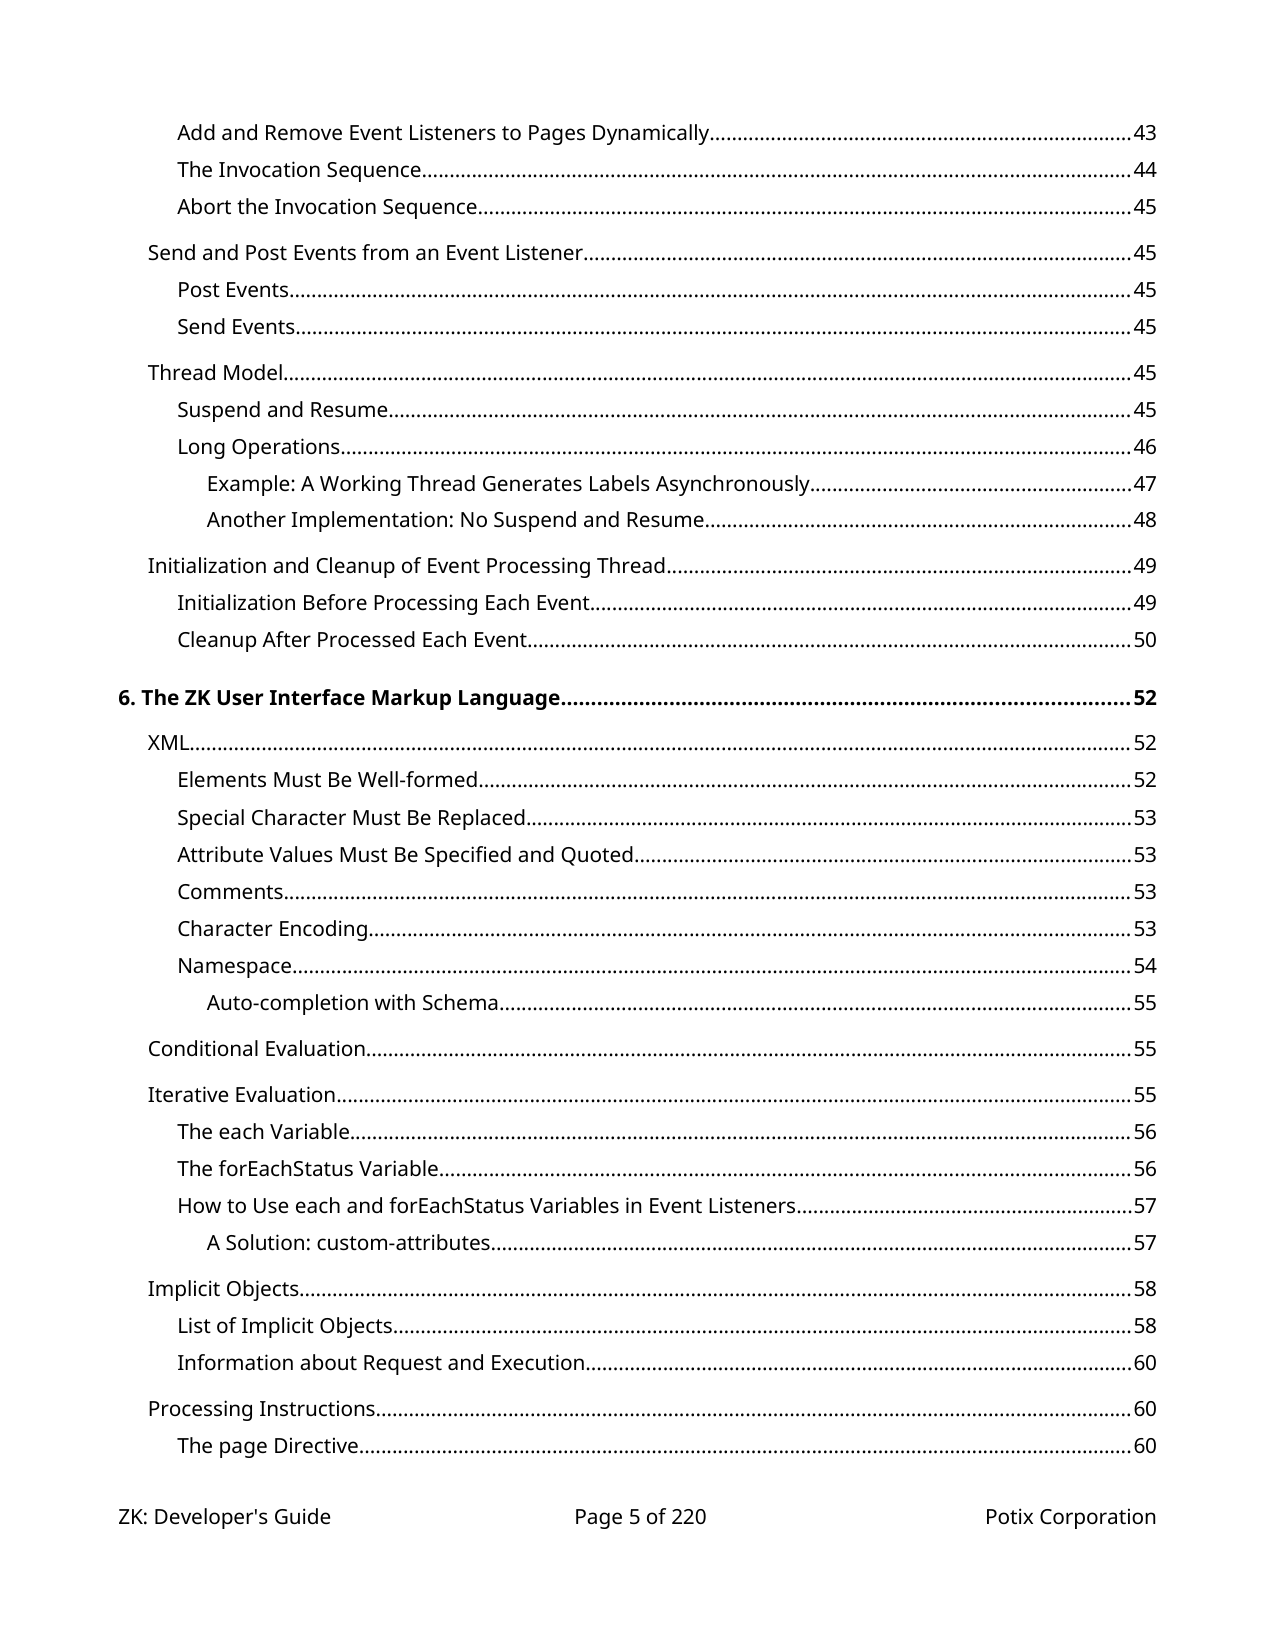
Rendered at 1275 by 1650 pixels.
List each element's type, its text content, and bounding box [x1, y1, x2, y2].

text Initialization Before Processing Each Event 49 [177, 588, 1157, 616]
text The each Variable 56 [177, 1117, 1157, 1145]
text Auto-completion with Schema 55 [207, 988, 1157, 1016]
text Thread Model 45 [148, 358, 1157, 387]
text The Invocation Sequence 44 [177, 155, 1157, 183]
text Send and Post Events from an Event Listener 45 [148, 238, 1157, 266]
text Conditional Evaluation 55 [148, 1034, 1157, 1062]
text 6. The ZK User Interface Markup Language 52 [118, 683, 1157, 711]
text Suspend and Resume 45 [177, 395, 1157, 424]
text Another Implementation: No Suspend and Resume 48 [207, 505, 1157, 533]
text Send Events 45 [177, 312, 1157, 341]
text Iterative Evaluation 55 [148, 1080, 1157, 1108]
text Special Character Must Be Replaced 53 [177, 803, 1157, 831]
text List of Implicit Objects 58 [177, 1311, 1157, 1339]
text How to Use each and forEachStatus Variables in Event Listeners 57 [177, 1191, 1157, 1219]
text Post Events 45 [177, 275, 1157, 303]
text Long Operations 46 [177, 432, 1157, 461]
text Information about Request and Execution 60 [177, 1348, 1157, 1377]
text Character Encoding 53 [177, 914, 1157, 942]
text Comments 53 [177, 877, 1157, 905]
text The forEachStatus Variable 56 [177, 1154, 1157, 1182]
text Implicit Objects 58 [148, 1274, 1157, 1302]
text Namespace 54 [177, 951, 1157, 979]
text Cleanup After Processed Each Event 50 [177, 625, 1157, 653]
text Elements Must Be Well-formed 52 [177, 766, 1157, 794]
text Add and Remove Event Listeners to Pages Dynamically 43 [177, 118, 1157, 146]
text Initialization and Cleanup of Event Processing Thread 49 [148, 551, 1157, 579]
text Abort the Invocation Sequence 45 [177, 192, 1157, 221]
text A Solution: custom-attributes 57 [207, 1228, 1157, 1257]
text The page Directive 60 [177, 1431, 1157, 1460]
text XML 52 [148, 728, 1157, 757]
text Attribute Values Must Be Specified and Quoted 53 [177, 840, 1157, 868]
text Example: A Working Thread Generates Labels Asynchronously 47 [207, 469, 1157, 498]
text Processing Instructions 60 [148, 1394, 1157, 1423]
